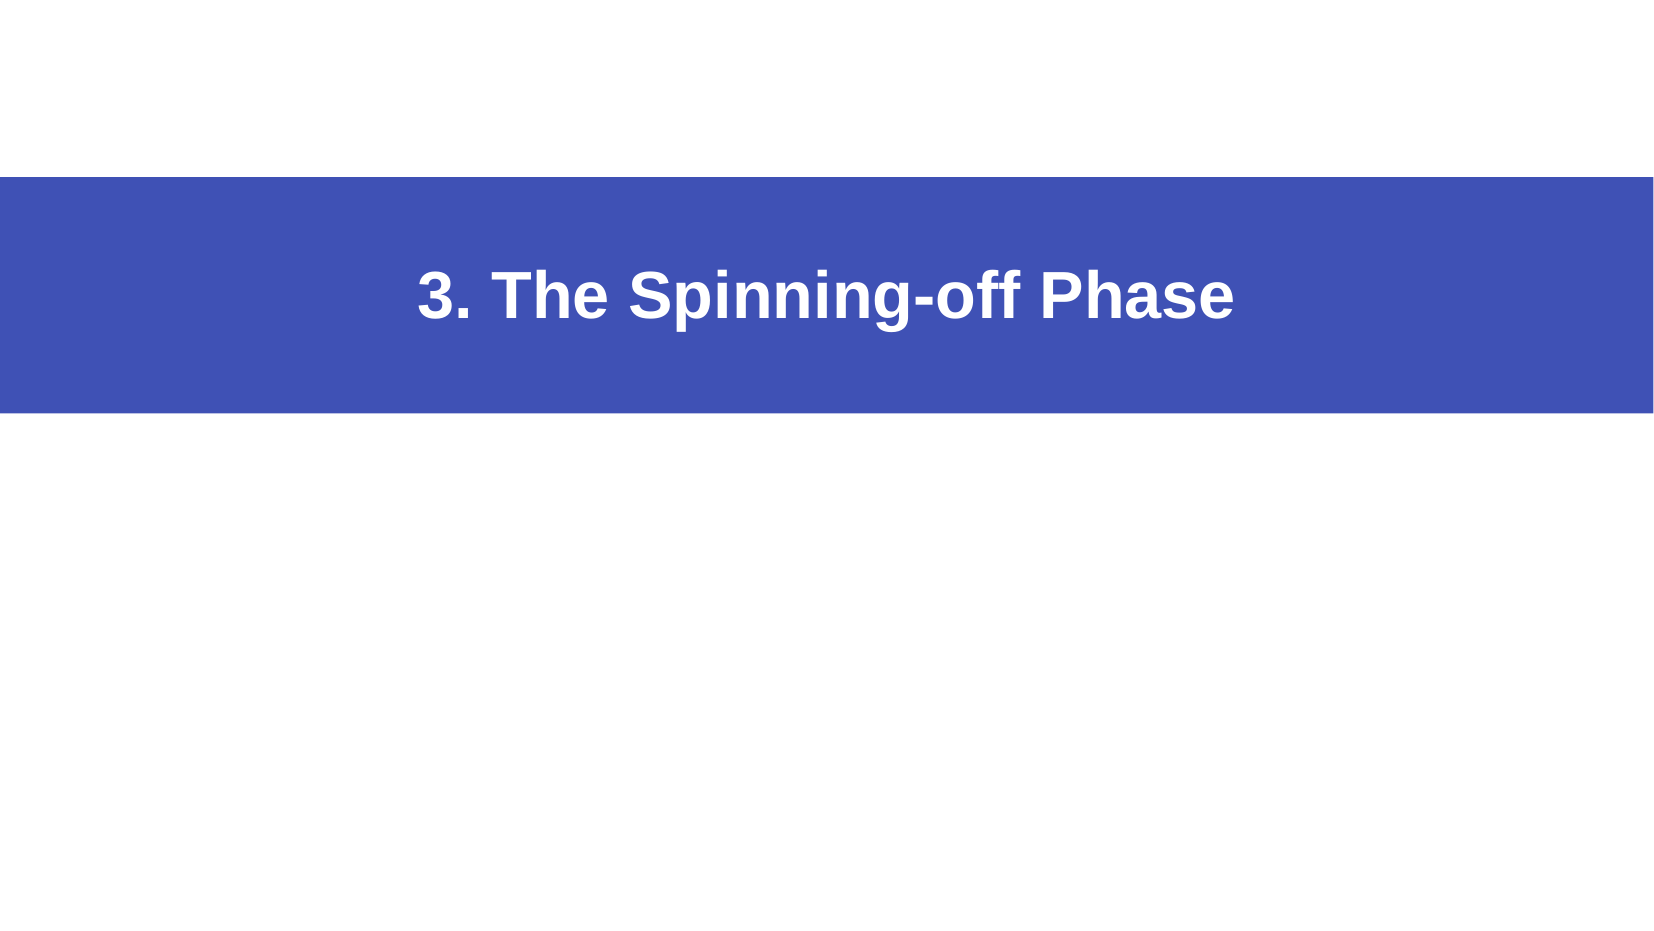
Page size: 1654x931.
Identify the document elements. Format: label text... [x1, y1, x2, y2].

title 3. The Spinning-off Phase [0, 177, 1654, 414]
